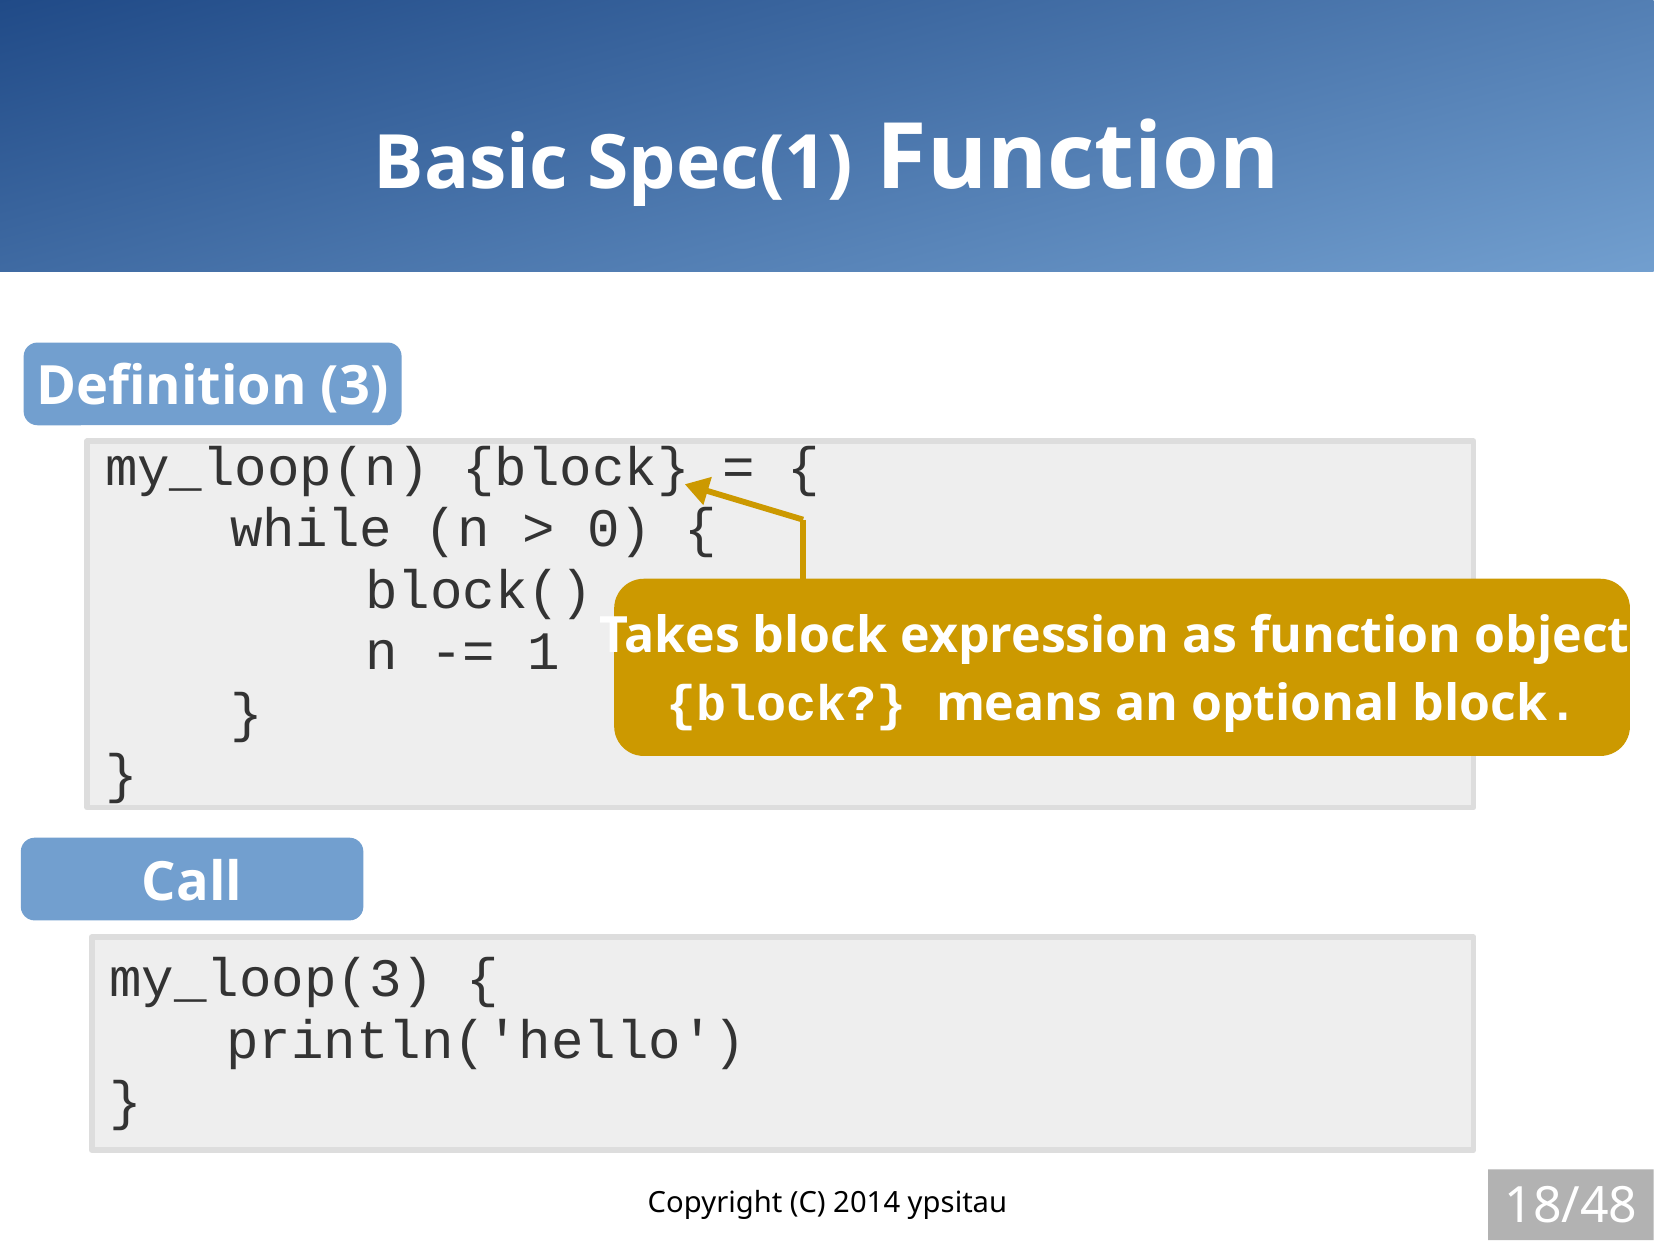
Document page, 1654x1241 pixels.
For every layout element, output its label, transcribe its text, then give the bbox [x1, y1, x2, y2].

text_box Definition (3) [23, 342, 402, 426]
text_box Takes block expression as function object. {block?} means an optional block. [614, 578, 1630, 756]
text_box my_loop(3) { println('hello') } [91, 937, 1474, 1150]
title Basic Spec(1) Function [82, 49, 1571, 257]
text_box my_loop(n) {block} = { while (n > 0) { block() n -= 1 } } [87, 441, 1474, 808]
text_box Call [20, 837, 364, 921]
